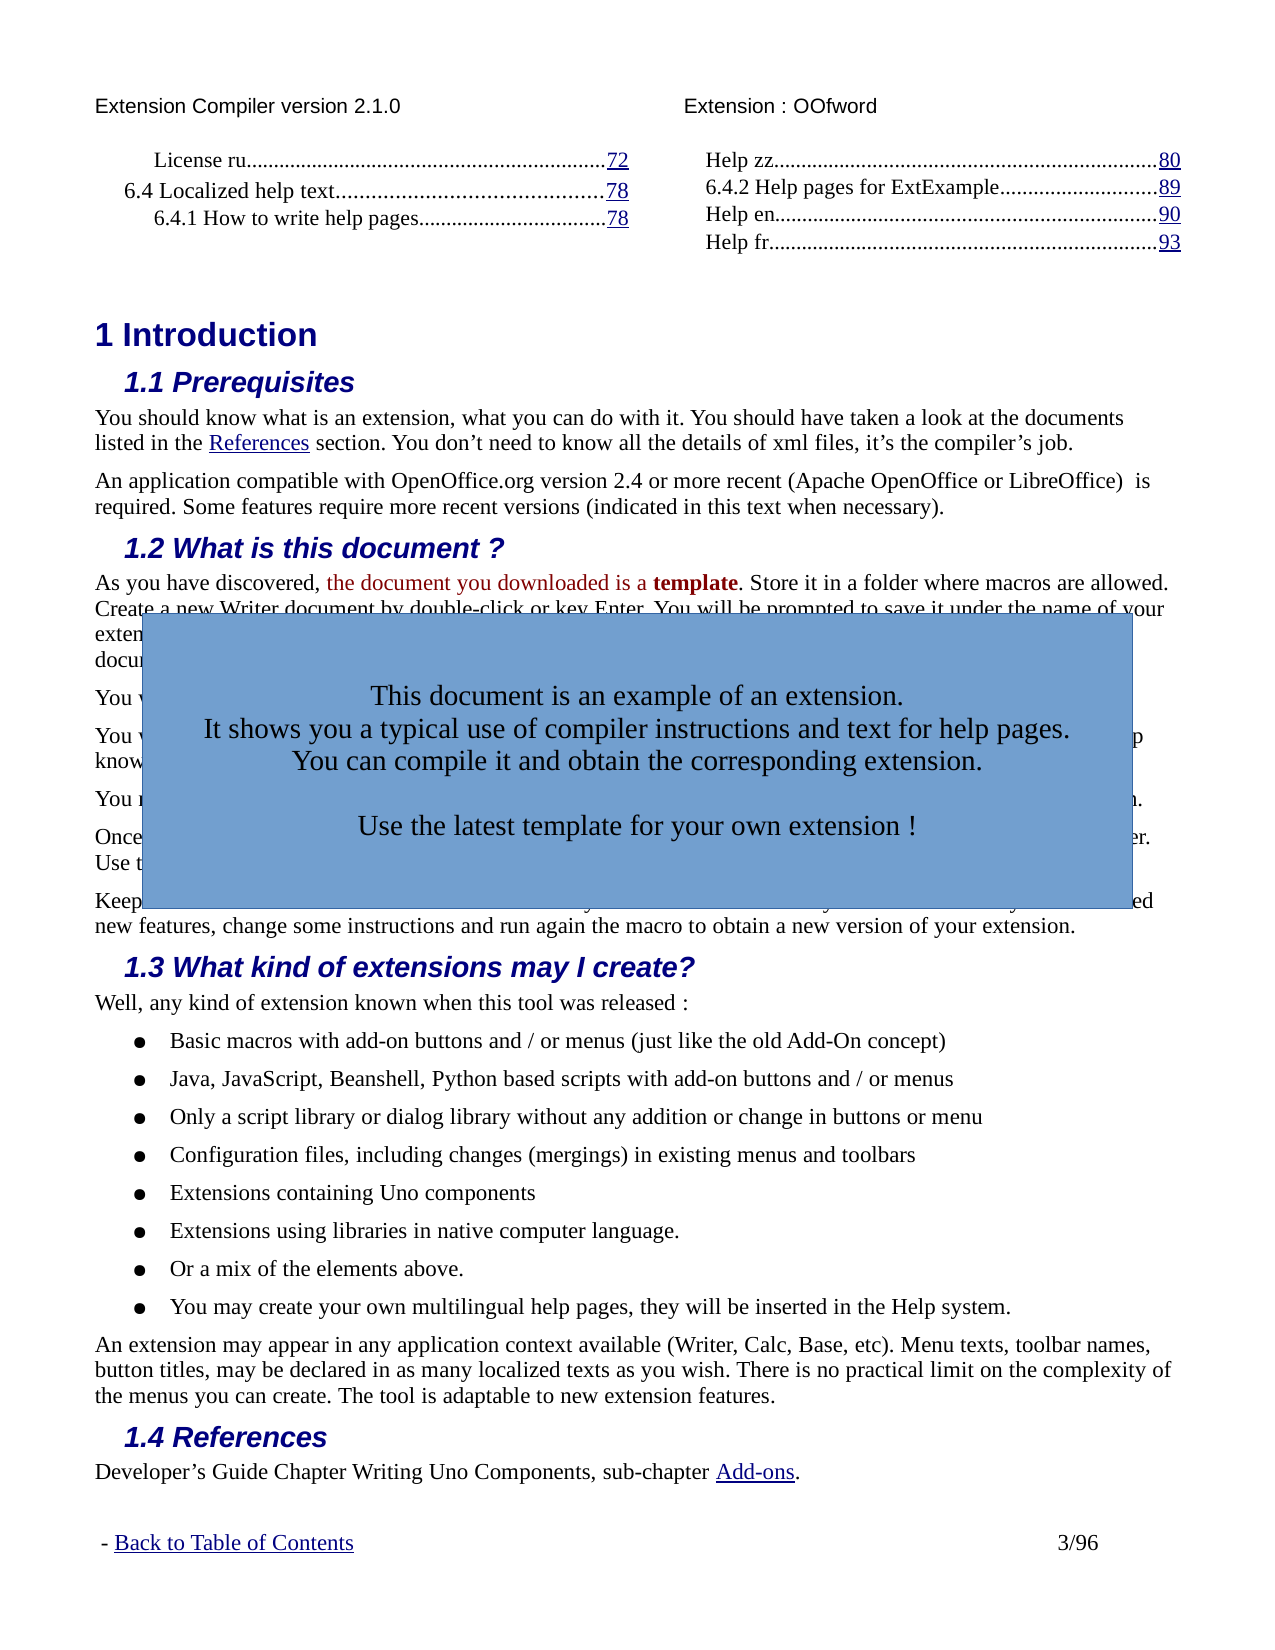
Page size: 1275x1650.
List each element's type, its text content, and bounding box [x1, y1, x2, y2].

list You may create your own multilingual help pages, they will be inserted in the Help system. [132, 1294, 1181, 1319]
text An extension may appear in any application context available (Writer, Calc, Base, etc). Menu texts, toolbar names, button titles, may be declared in as many localized texts as you wish. There is no practical limit on the complexity of the menus you can create. The tool is adaptable to new extension features. [94, 1332, 1181, 1408]
text Help zz 80 [705, 147, 1181, 172]
list Or a mix of the elements above. [132, 1256, 1181, 1281]
text Developer’s Guide Chapter Writing Uno Components, sub-chapter Add-ons. [94, 1459, 1181, 1485]
list Extensions containing Uno components [132, 1180, 1181, 1205]
subtitle Prerequisites [124, 366, 1181, 398]
text Well, any kind of extension known when this tool was released : [94, 990, 1181, 1015]
text As you have discovered, the document you downloaded is a template. Store it in a folder where macros are allowed. Create a new Writer document by double-click or key Enter. You will be prompted to save it under the name of your extension in a dedicated folder where macro execution is allowed. Do not put the version in this name. Now the document title and header display the filename of the document. [94, 570, 1181, 672]
subtitle References [124, 1421, 1181, 1453]
text 6.4 Localized help text 78 [124, 178, 629, 203]
text Help en 90 [705, 202, 1181, 227]
list Only a script library or dialog library without any addition or change in buttons or menu [132, 1104, 1181, 1129]
subtitle What is this document ? [124, 532, 1181, 564]
text 6.4.2 Help pages for ExtExample 89 [705, 175, 1181, 199]
text Help fr 93 [705, 230, 1181, 254]
list Java, JavaScript, Beanshell, Python based scripts with add-on buttons and / or menus [132, 1066, 1181, 1091]
text License ru 72 [153, 147, 629, 172]
list Extensions using libraries in native computer language. [132, 1218, 1181, 1243]
text You should know what is an extension, what you can do with it. You should have taken a look at the documents listed in the References section. You don’t need to know all the details of xml files, it’s the compiler’s job. [94, 404, 1181, 456]
subtitle What kind of extensions may I create? [124, 951, 1181, 984]
list Basic macros with add-on buttons and / or menus (just like the old Add-On concept) [132, 1028, 1181, 1053]
subtitle Introduction [94, 316, 1181, 353]
text 6.4.1 How to write help pages 78 [153, 206, 629, 231]
text An application compatible with OpenOffice.org version 2.4 or more recent (Apache OpenOffice or LibreOffice) is required. Some features require more recent versions (indicated in this text when necessary). [94, 468, 1181, 519]
text Keep this document and its dedicated folder. Later if you are not satisfied with your extension or if you have added new features, change some instructions and run again the macro to obtain a new version of your extension. [94, 888, 1181, 939]
list Configuration files, including changes (mergings) in existing menus and toolbars [132, 1142, 1181, 1167]
